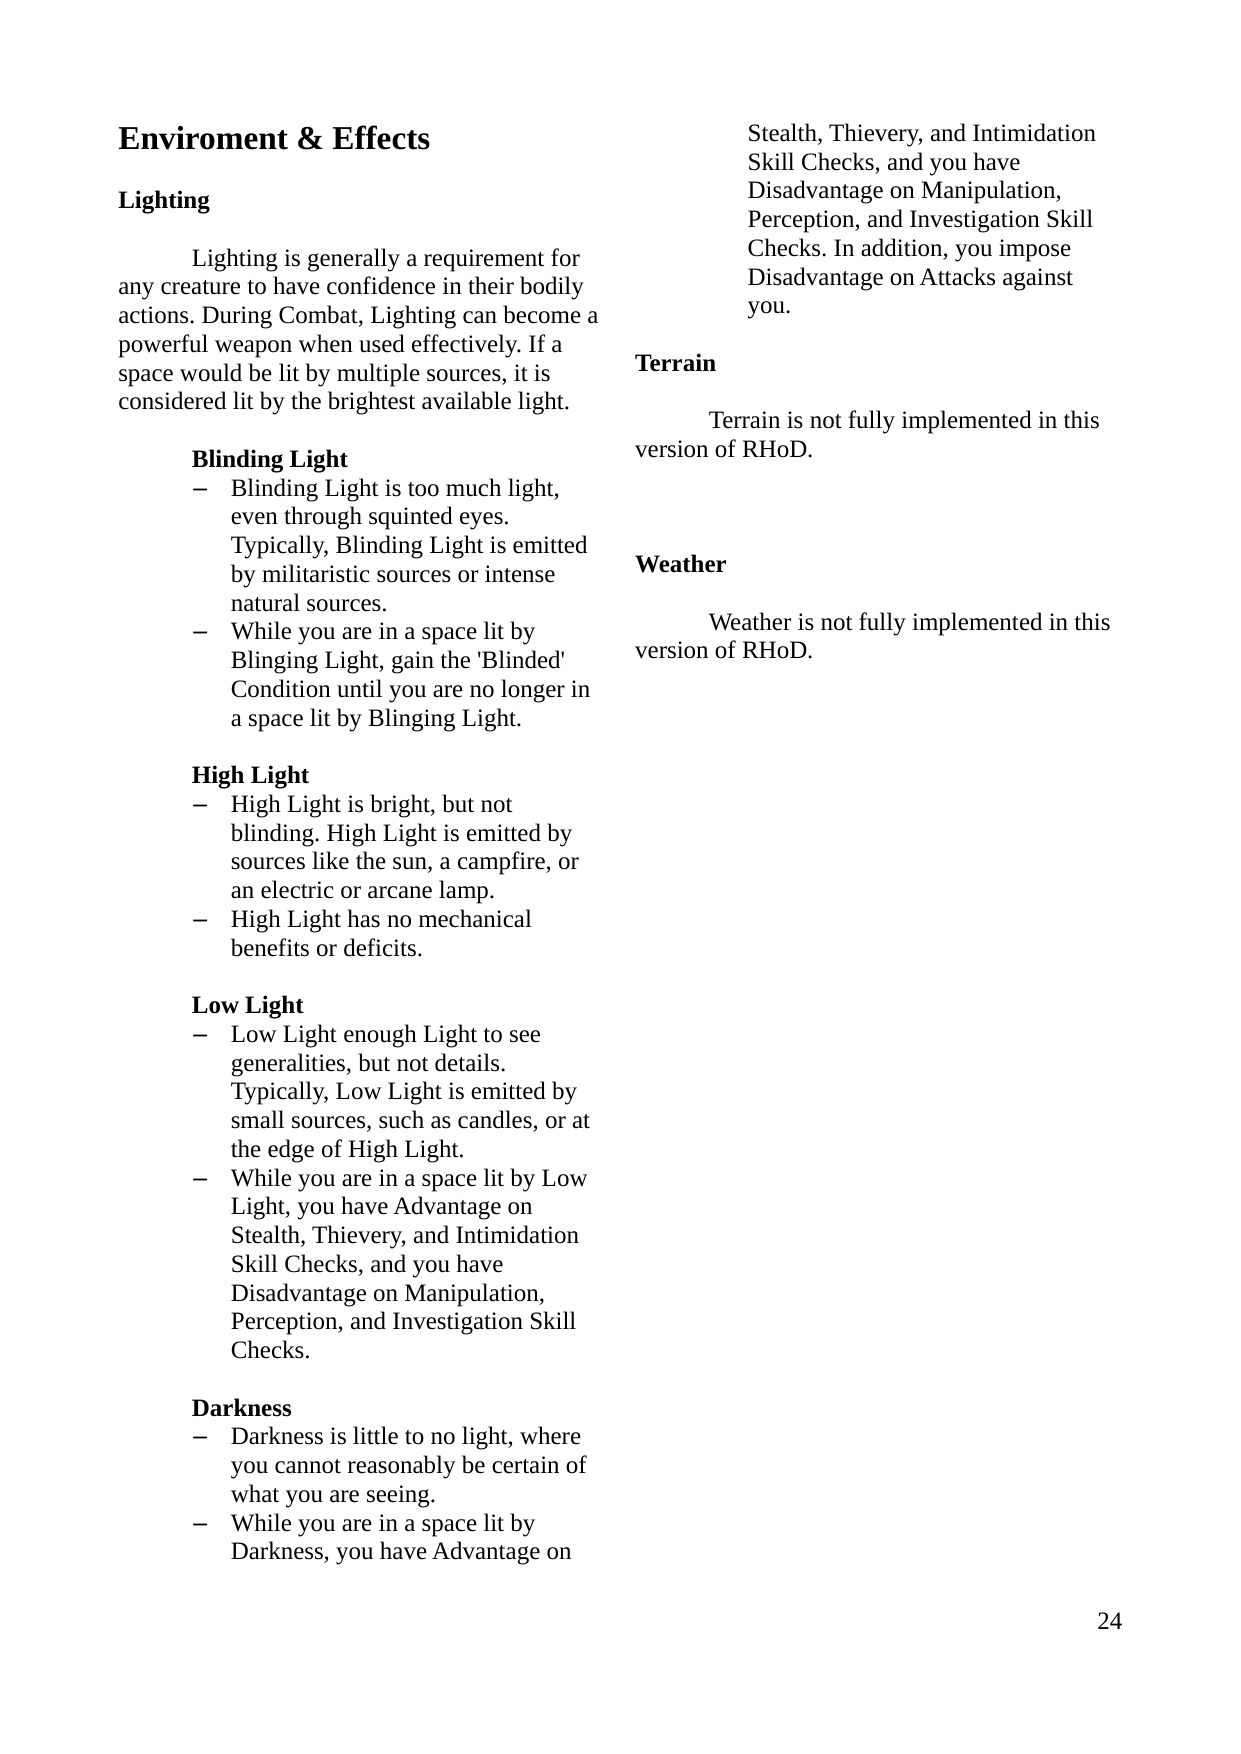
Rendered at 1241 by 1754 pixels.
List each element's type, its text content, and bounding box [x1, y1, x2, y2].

text Blinding Light [118, 444, 605, 473]
text Low Light [118, 990, 605, 1019]
text Terrain is not fully implemented in this version of RHoD. [635, 406, 1122, 463]
list Stealth, Thievery, and Intimidation Skill Checks, and you have Disadvantage on Manipulation, Perception, and Investigation Skill Checks. In addition, you impose Disadvantage on Attacks against you. [710, 118, 1122, 319]
list Low Light enough Light to see generalities, but not details. Typically, Low Light is emitted by small sources, such as candles, or at the edge of High Light. [193, 1019, 605, 1163]
text Weather is not fully implemented in this version of RHoD. [635, 607, 1122, 664]
text Lighting is generally a requirement for any creature to have confidence in their bodily actions. During Combat, Lighting can become a powerful weapon when used effectively. If a space would be lit by multiple sources, it is considered lit by the brightest available light. [118, 243, 605, 415]
text Lighting [118, 185, 605, 214]
list High Light is bright, but not blinding. High Light is emitted by sources like the sun, a campfire, or an electric or arcane lamp. [193, 789, 605, 904]
list Darkness is little to no light, where you cannot reasonably be certain of what you are seeing. [193, 1421, 605, 1508]
list While you are in a space lit by Low Light, you have Advantage on Stealth, Thievery, and Intimidation Skill Checks, and you have Disadvantage on Manipulation, Perception, and Investigation Skill Checks. [193, 1163, 605, 1364]
list While you are in a space lit by Darkness, you have Advantage on [193, 1508, 605, 1565]
text Darkness [118, 1393, 605, 1421]
text Terrain [635, 348, 1122, 377]
text Weather [635, 549, 1122, 578]
text High Light [118, 760, 605, 789]
list Blinding Light is too much light, even through squinted eyes. Typically, Blinding Light is emitted by militaristic sources or intense natural sources. [193, 473, 605, 616]
text Enviroment & Effects [118, 118, 605, 156]
list While you are in a space lit by Blinging Light, gain the 'Blinded' Condition until you are no longer in a space lit by Blinging Light. [193, 616, 605, 731]
list High Light has no mechanical benefits or deficits. [193, 904, 605, 961]
